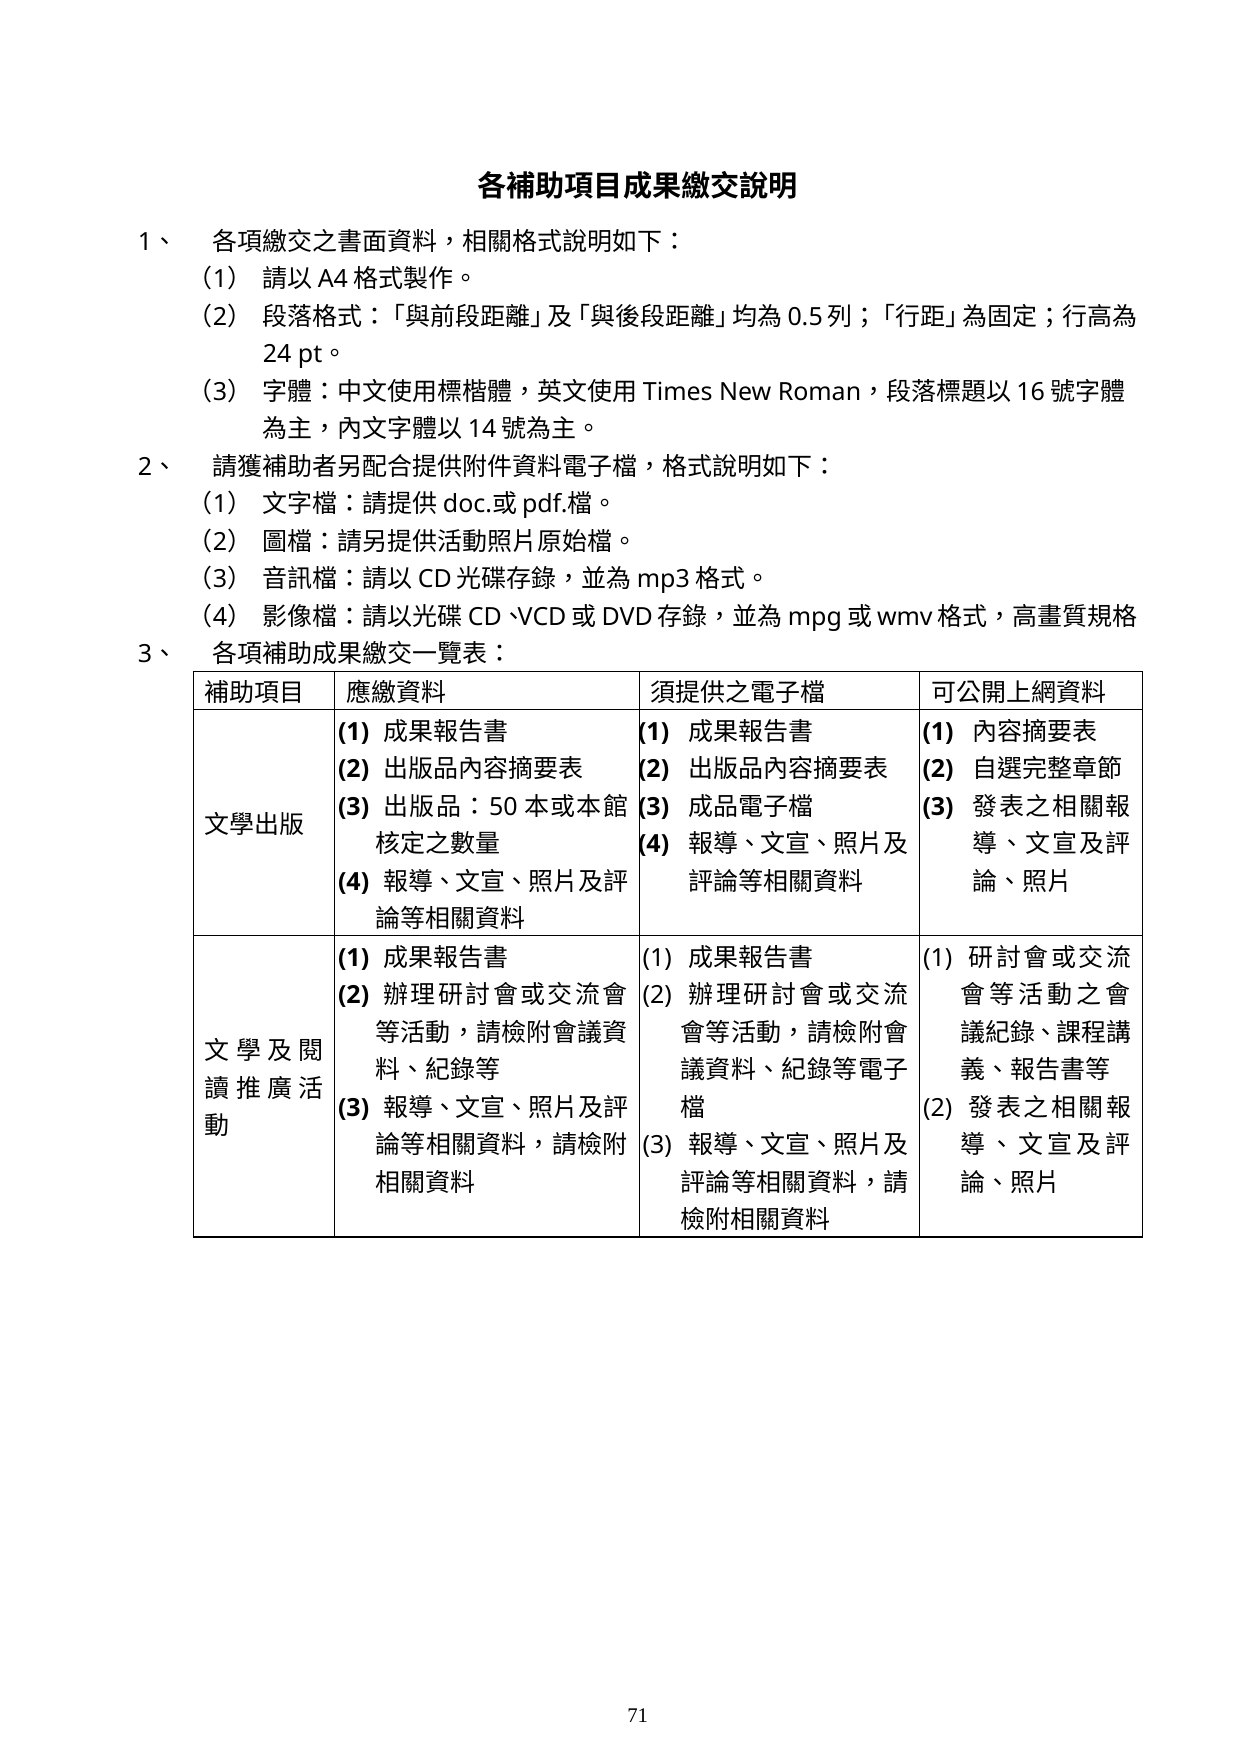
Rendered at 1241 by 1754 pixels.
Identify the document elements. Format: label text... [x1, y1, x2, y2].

table_header 須提供之電子檔 [640, 672, 919, 709]
table_header 應繳資料 [335, 672, 639, 709]
list 各項繳交之書面資料，相關格式說明如下： [138, 221, 1137, 258]
table_cell 成果報告書 出版品內容摘要表 成品電子檔 報導、文宣、照片及評論等相關資料 [640, 710, 919, 935]
table_cell 研討會或交流會等活動之會議紀錄、課程講義、報告書等 發表之相關報導、文宣及評論、照片 [920, 936, 1142, 1236]
list 影像檔：請以光碟CD、VCD或DVD存錄，並為mpg或wmv格式，高畫質規格。 [188, 596, 1137, 633]
table_header 可公開上網資料 [920, 672, 1142, 709]
table_cell 文學及閱讀推廣活動 [194, 936, 334, 1236]
list 音訊檔：請以CD光碟存錄，並為mp3格式。 [188, 558, 1137, 596]
table_cell 文學出版 [194, 710, 334, 935]
list 圖檔：請另提供活動照片原始檔。 [188, 521, 1137, 558]
list 請獲補助者另配合提供附件資料電子檔，格式說明如下： [138, 446, 1137, 483]
text 各補助項目成果繳交說明 [138, 146, 1137, 221]
table_cell 成果報告書 辦理研討會或交流會等活動，請檢附會議資料、紀錄等 報導、文宣、照片及評論等相關資料，請檢附相關資料 [335, 936, 639, 1236]
table_cell 成果報告書 辦理研討會或交流會等活動，請檢附會議資料、紀錄等電子檔 報導、文宣、照片及評論等相關資料，請檢附相關資料 [640, 936, 919, 1236]
table_header 補助項目 [194, 672, 334, 709]
list 字體：中文使用標楷體，英文使用Times New Roman，段落標題以16號字體為主，內文字體以14號為主。 [188, 371, 1137, 446]
table_cell 內容摘要表 自選完整章節 發表之相關報導、文宣及評論、照片 [920, 710, 1142, 935]
table_cell 成果報告書 出版品內容摘要表 出版品：50本或本館核定之數量 報導、文宣、照片及評論等相關資料 [335, 710, 639, 935]
list 段落格式：「與前段距離」及「與後段距離」均為0.5列；「行距」為固定；行高為24 pt。 [188, 296, 1137, 371]
list 請以A4格式製作。 [188, 258, 1137, 296]
list 各項補助成果繳交一覽表： [138, 633, 1137, 671]
list 文字檔：請提供doc.或pdf.檔。 [188, 483, 1137, 521]
